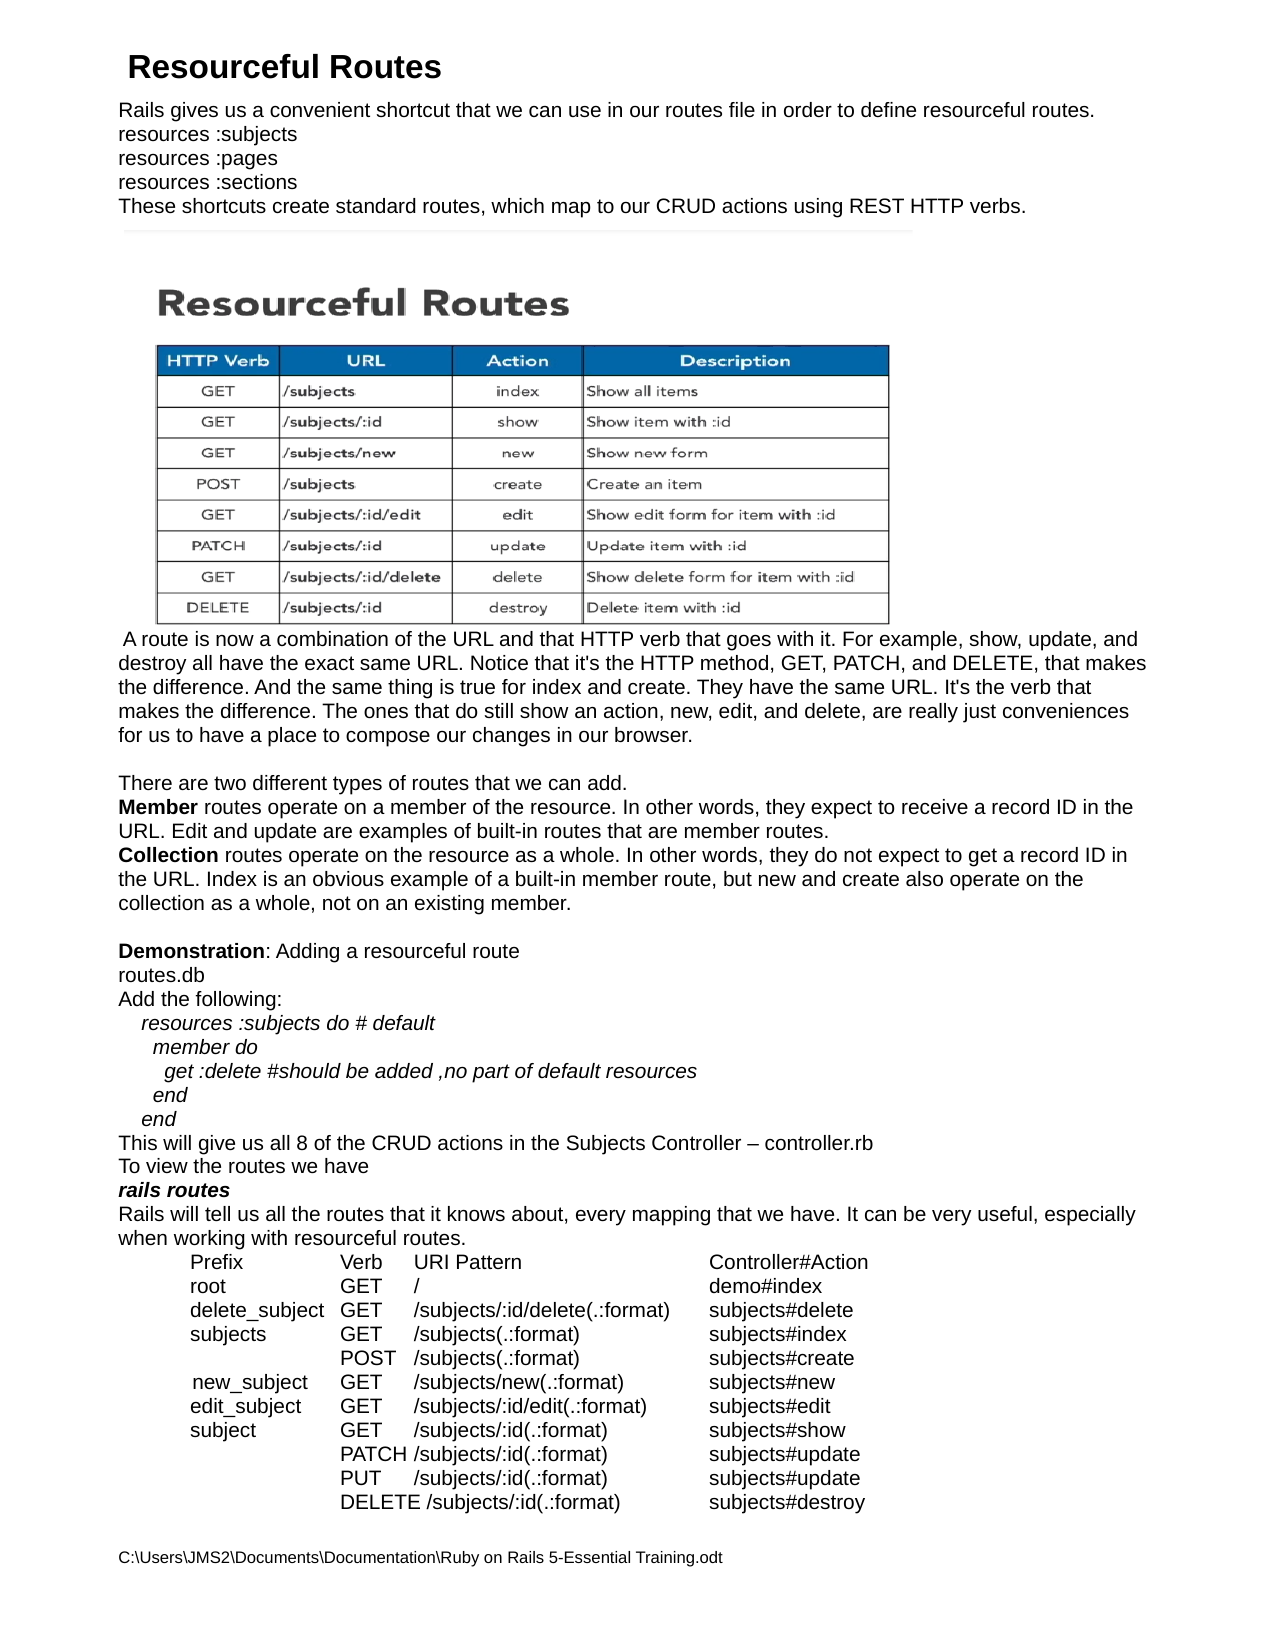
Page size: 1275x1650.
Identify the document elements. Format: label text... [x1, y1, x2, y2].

text Prefix Verb URI Pattern Controller#Action [118, 1250, 1157, 1274]
text These shortcuts create standard routes, which map to our CRUD actions using REST HTTP verbs. [118, 194, 1157, 218]
picture [181, 225, 913, 628]
text new_subject GET /subjects/new(.:format) subjects#new [118, 1370, 1157, 1394]
text Add the following: [118, 987, 1157, 1011]
text PUT /subjects/:id(.:format) subjects#update [118, 1466, 1157, 1490]
text resources :subjects [118, 122, 1157, 146]
text resources :subjects do # default [118, 1011, 1157, 1034]
text get :delete #should be added ,no part of default resources [118, 1058, 1157, 1082]
text resources :pages [118, 146, 1157, 170]
text Demonstration: Adding a resourceful route [118, 939, 1157, 963]
text resources :sections [118, 170, 1157, 194]
text DELETE /subjects/:id(.:format) subjects#destroy [118, 1490, 1157, 1514]
text This will give us all 8 of the CRUD actions in the Subjects Controller – controller.rb [118, 1130, 1157, 1154]
text Rails will tell us all the routes that it knows about, every mapping that we have. It can be very useful, especially when working with resourceful routes. [118, 1202, 1157, 1250]
text subjects GET /subjects(.:format) subjects#index [118, 1322, 1157, 1346]
text member do [118, 1034, 1157, 1058]
text POST /subjects(.:format) subjects#create [118, 1346, 1157, 1370]
text subject GET /subjects/:id(.:format) subjects#show [118, 1418, 1157, 1442]
text Rails gives us a convenient shortcut that we can use in our routes file in order to define resourceful routes. [118, 98, 1157, 122]
text Collection routes operate on the resource as a whole. In other words, they do not expect to get a record ID in the URL. Index is an obvious example of a built-in member route, but new and create also operate on the collection as a whole, not on an existing member. [118, 843, 1157, 915]
text root GET / demo#index [118, 1274, 1157, 1298]
text end [118, 1082, 1157, 1106]
text PATCH /subjects/:id(.:format) subjects#update [118, 1442, 1157, 1466]
text To view the routes we have [118, 1154, 1157, 1178]
text end [118, 1106, 1157, 1130]
text Member routes operate on a member of the resource. In other words, they expect to receive a record ID in the URL. Edit and update are examples of built-in routes that are member routes. [118, 795, 1157, 843]
text A route is now a combination of the URL and that HTTP verb that goes with it. For example, show, update, and destroy all have the exact same URL. Notice that it's the HTTP method, GET, PATCH, and DELETE, that makes the difference. And the same thing is true for index and create. They have the same URL. It's the verb that makes the difference. The ones that do still show an action, new, edit, and delete, are really just conveniences for us to have a place to compose our changes in our browser. [118, 218, 1157, 747]
text There are two different types of routes that we can add. [118, 771, 1157, 795]
text edit_subject GET /subjects/:id/edit(.:format) subjects#edit [118, 1394, 1157, 1418]
text routes.db [118, 963, 1157, 987]
text rails routes [118, 1178, 1157, 1202]
text delete_subject GET /subjects/:id/delete(.:format) subjects#delete [118, 1298, 1157, 1322]
subtitle Resourceful Routes [118, 47, 1157, 85]
